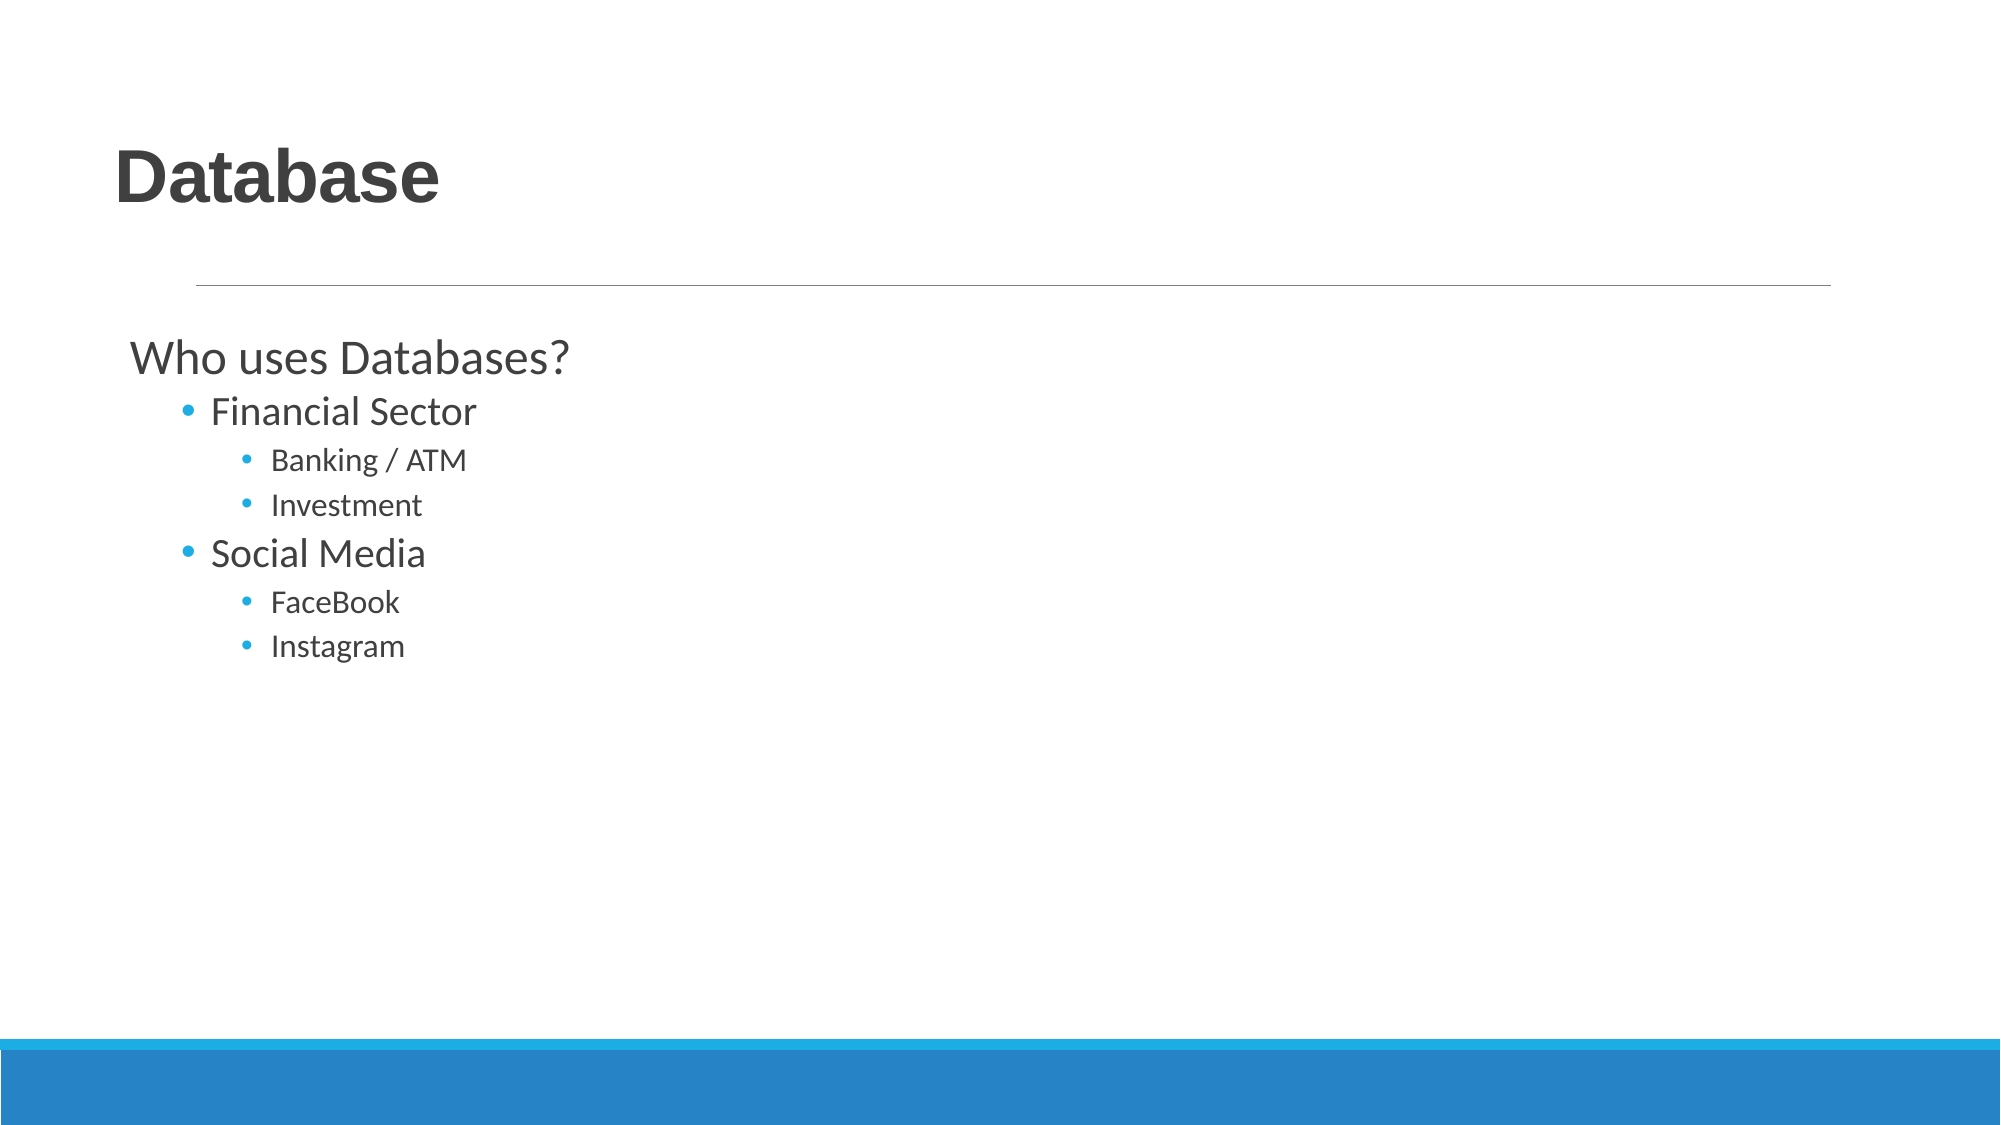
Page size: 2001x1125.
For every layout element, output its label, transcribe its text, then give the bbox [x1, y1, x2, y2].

title Database [99, 45, 1900, 233]
list Who uses Databases? Financial Sector Banking / ATM Investment Social Media FaceBook Instagram [99, 316, 1900, 997]
